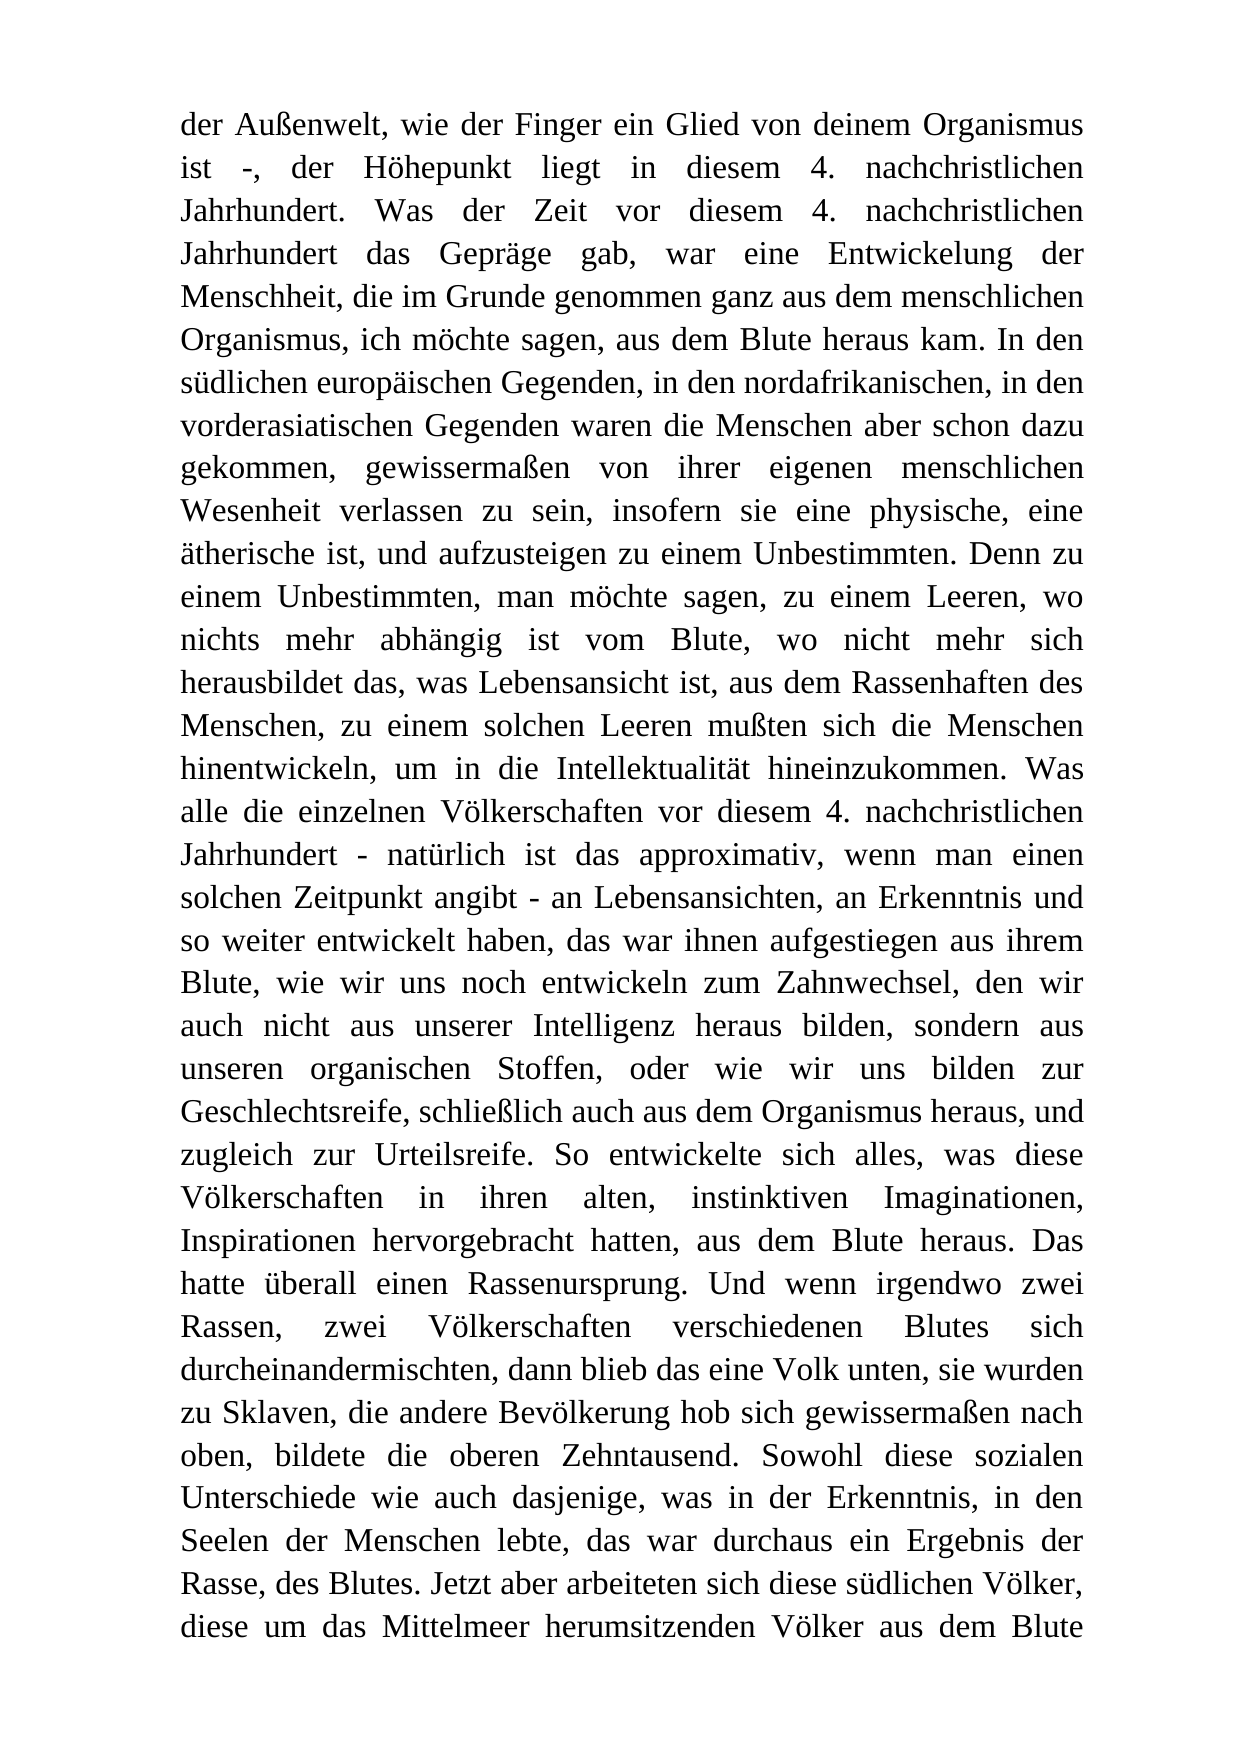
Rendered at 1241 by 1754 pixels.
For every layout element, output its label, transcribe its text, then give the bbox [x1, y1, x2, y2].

text der Außenwelt, wie der Finger ein Glied von deinem Organismus ist -, der Höhepunkt liegt in diesem 4. nachchristlichen Jahrhundert. Was der Zeit vor diesem 4. nachchristlichen Jahrhundert das Gepräge gab, war eine Entwickelung der Menschheit, die im Grunde genommen ganz aus dem menschlichen Organismus, ich möchte sagen, aus dem Blute heraus kam. In den südlichen europäischen Gegenden, in den nordafrikanischen, in den vorderasiatischen Gegenden waren die Menschen aber schon dazu gekommen, gewissermaßen von ihrer eigenen menschlichen Wesenheit verlassen zu sein, insofern sie eine physische, eine ätherische ist, und aufzusteigen zu einem Unbestimmten. Denn zu einem Unbestimmten, man möchte sagen, zu einem Leeren, wo nichts mehr abhängig ist vom Blute, wo nicht mehr sich herausbildet das, was Lebensansicht ist, aus dem Rassenhaften des Menschen, zu einem solchen Leeren mußten sich die Menschen hinentwickeln, um in die Intellektualität hineinzukommen. Was alle die einzelnen Völkerschaften vor diesem 4. nachchristlichen Jahrhundert - natürlich ist das approximativ, wenn man einen solchen Zeitpunkt angibt - an Lebensansichten, an Erkenntnis und so weiter entwickelt haben, das war ihnen aufgestiegen aus ihrem Blute, wie wir uns noch entwickeln zum Zahnwechsel, den wir auch nicht aus unserer Intelligenz heraus bilden, sondern aus unseren organischen Stoffen, oder wie wir uns bilden zur Geschlechtsreife, schließlich auch aus dem Organismus heraus, und zugleich zur Urteilsreife. So entwickelte sich alles, was diese Völkerschaften in ihren alten, instinktiven Imaginationen, Inspirationen hervorgebracht hatten, aus dem Blute heraus. Das hatte überall einen Rassenursprung. Und wenn irgendwo zwei Rassen, zwei Völkerschaften verschiedenen Blutes sich durcheinandermischten, dann blieb das eine Volk unten, sie wurden zu Sklaven, die andere Bevölkerung hob sich gewissermaßen nach oben, bildete die oberen Zehntausend. Sowohl diese sozialen Unterschiede wie auch dasjenige, was in der Erkenntnis, in den Seelen der Menschen lebte, das war durchaus ein Ergebnis der Rasse, des Blutes. Jetzt aber arbeiteten sich diese südlichen Völker, diese um das Mittelmeer herumsitzenden Völker aus dem Blute [180, 104, 1085, 1645]
